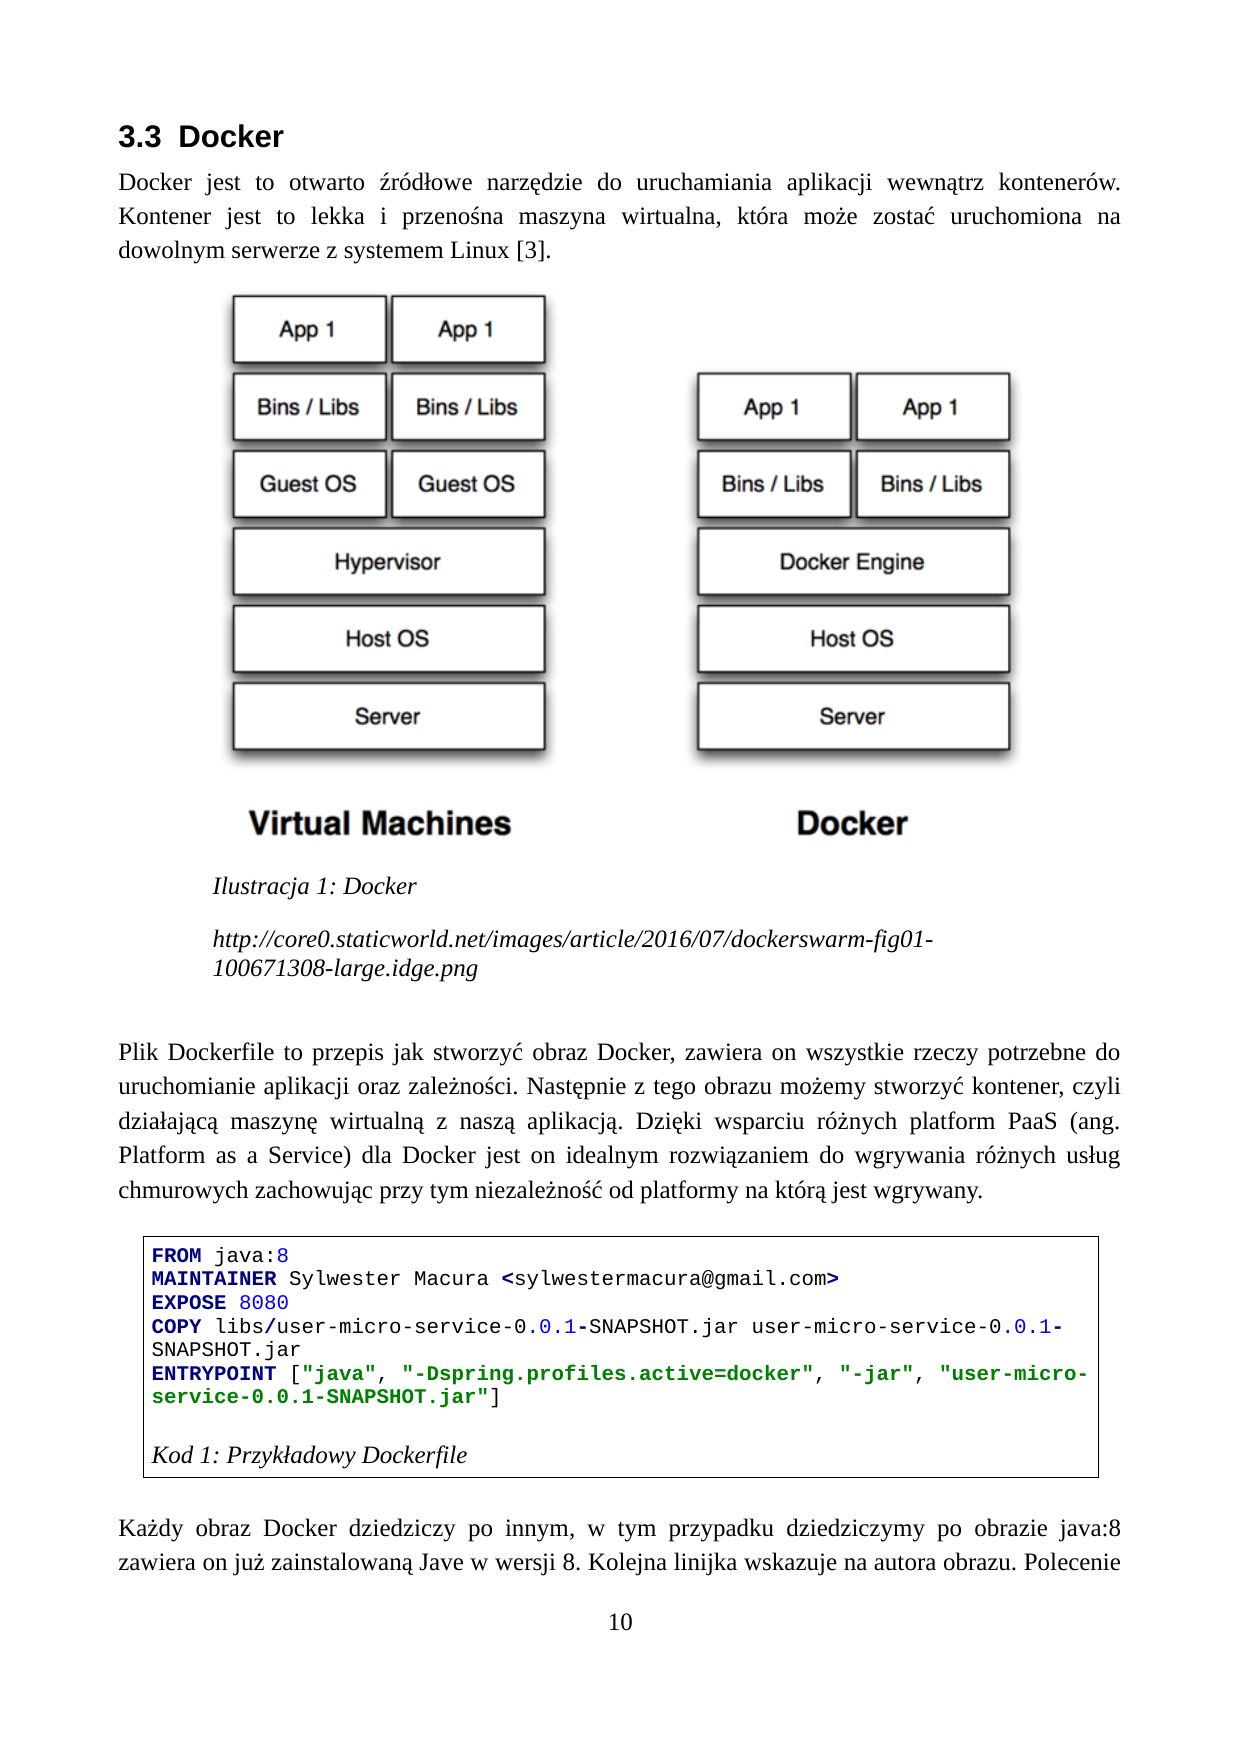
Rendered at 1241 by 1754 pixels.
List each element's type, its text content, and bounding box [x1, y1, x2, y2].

text MAINTAINER Sylwester Macura <sylwestermacura@gmail.com> [151, 1268, 1089, 1292]
text Docker jest to otwarto źródłowe narzędzie do uruchamiania aplikacji wewnątrz kontenerów. Kontener jest to lekka i przenośna maszyna wirtualna, która może zostać uruchomiona na dowolnym serwerze z systemem Linux [3]. [118, 167, 1122, 264]
text Plik Dockerfile to przepis jak stworzyć obraz Docker, zawiera on wszystkie rzeczy potrzebne do uruchomianie aplikacji oraz zależności. Następnie z tego obrazu możemy stworzyć kontener, czyli działającą maszynę wirtualną z naszą aplikacją. Dzięki wsparciu różnych platform PaaS (ang. Platform as a Service) dla Docker jest on idealnym rozwiązaniem do wgrywania różnych usług chmurowych zachowując przy tym niezależność od platformy na którą jest wgrywany. [118, 1037, 1122, 1203]
text Każdy obraz Docker dziedziczy po innym, w tym przypadku dziedziczymy po obrazie java:8 zawiera on już zainstalowaną Jave w wersji 8. Kolejna linijka wskazuje na autora obrazu. Polecenie [118, 1513, 1122, 1576]
text EXPOSE 8080 [151, 1292, 1089, 1316]
text Kod 1: Przykładowy Dockerfile [151, 1440, 1089, 1468]
text Ilustracja 1: Docker [212, 842, 1028, 899]
subtitle Docker [118, 118, 1122, 154]
text COPY libs/user-micro-service-0.0.1-SNAPSHOT.jar user-micro-service-0.0.1-SNAPSHOT.jar [151, 1316, 1089, 1363]
text FROM java:8 [151, 1245, 1089, 1268]
text ENTRYPOINT ["java", "-Dspring.profiles.active=docker", "-jar", "user-micro-service-0.0.1-SNAPSHOT.jar"] [151, 1363, 1089, 1410]
text http://core0.staticworld.net/images/article/2016/07/dockerswarm-fig01-100671308-large.idge.png [212, 924, 1028, 982]
picture [212, 284, 1028, 842]
